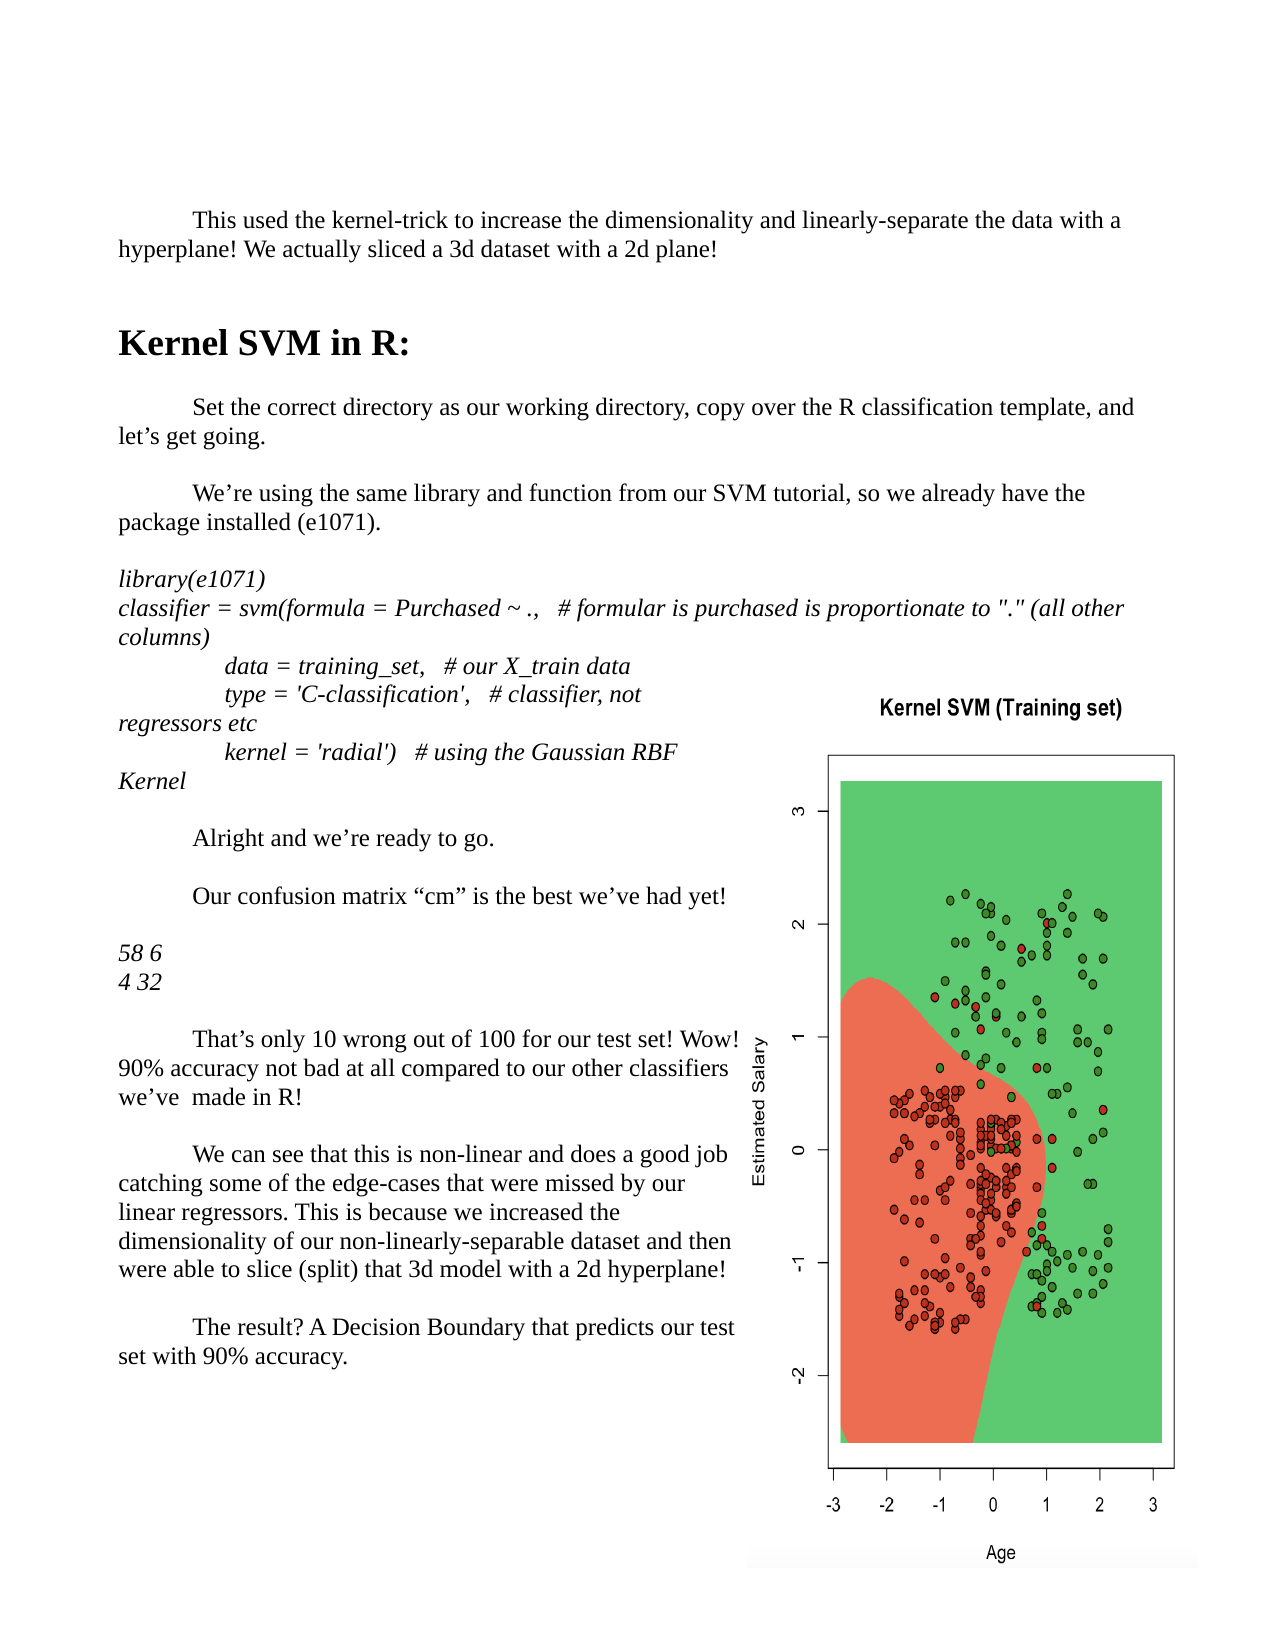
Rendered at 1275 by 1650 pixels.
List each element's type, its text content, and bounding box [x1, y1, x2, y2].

text We can see that this is non-linear and does a good job catching some of the edge-cases that were missed by our linear regressors. This is because we increased the dimensionality of our non-linearly-separable dataset and then were able to slice (split) that 3d model with a 2d hyperplane! [118, 1139, 746, 1283]
text Set the correct directory as our working directory, copy over the R classification template, and let’s get going. [118, 392, 1157, 449]
text data = training_set, # our X_train data [118, 651, 1157, 679]
text 4 32 [118, 967, 746, 996]
text That’s only 10 wrong out of 100 for our test set! Wow! 90% accuracy not bad at all compared to our other classifiers we’ve made in R! [118, 1024, 746, 1111]
text We’re using the same library and function from our SVM tutorial, so we already have the package installed (e1071). [118, 478, 1157, 536]
text Kernel SVM in R: [118, 320, 1157, 363]
text Alright and we’re ready to go. [118, 823, 746, 852]
picture [746, 665, 1199, 1568]
text The result? A Decision Boundary that predicts our test set with 90% accuracy. [118, 1312, 746, 1369]
text Our confusion matrix “cm” is the best we’ve had yet! [118, 881, 746, 909]
text library(e1071) [118, 564, 1157, 593]
text This used the kernel-trick to increase the dimensionality and linearly-separate the data with a hyperplane! We actually sliced a 3d dataset with a 2d plane! [118, 205, 1157, 263]
text type = 'C-classification', # classifier, not regressors etc [118, 679, 746, 737]
text 58 6 [118, 938, 746, 967]
text kernel = 'radial') # using the Gaussian RBF Kernel [118, 737, 746, 794]
text classifier = svm(formula = Purchased ~ ., # formular is purchased is proportionate to "." (all other columns) [118, 593, 1157, 651]
